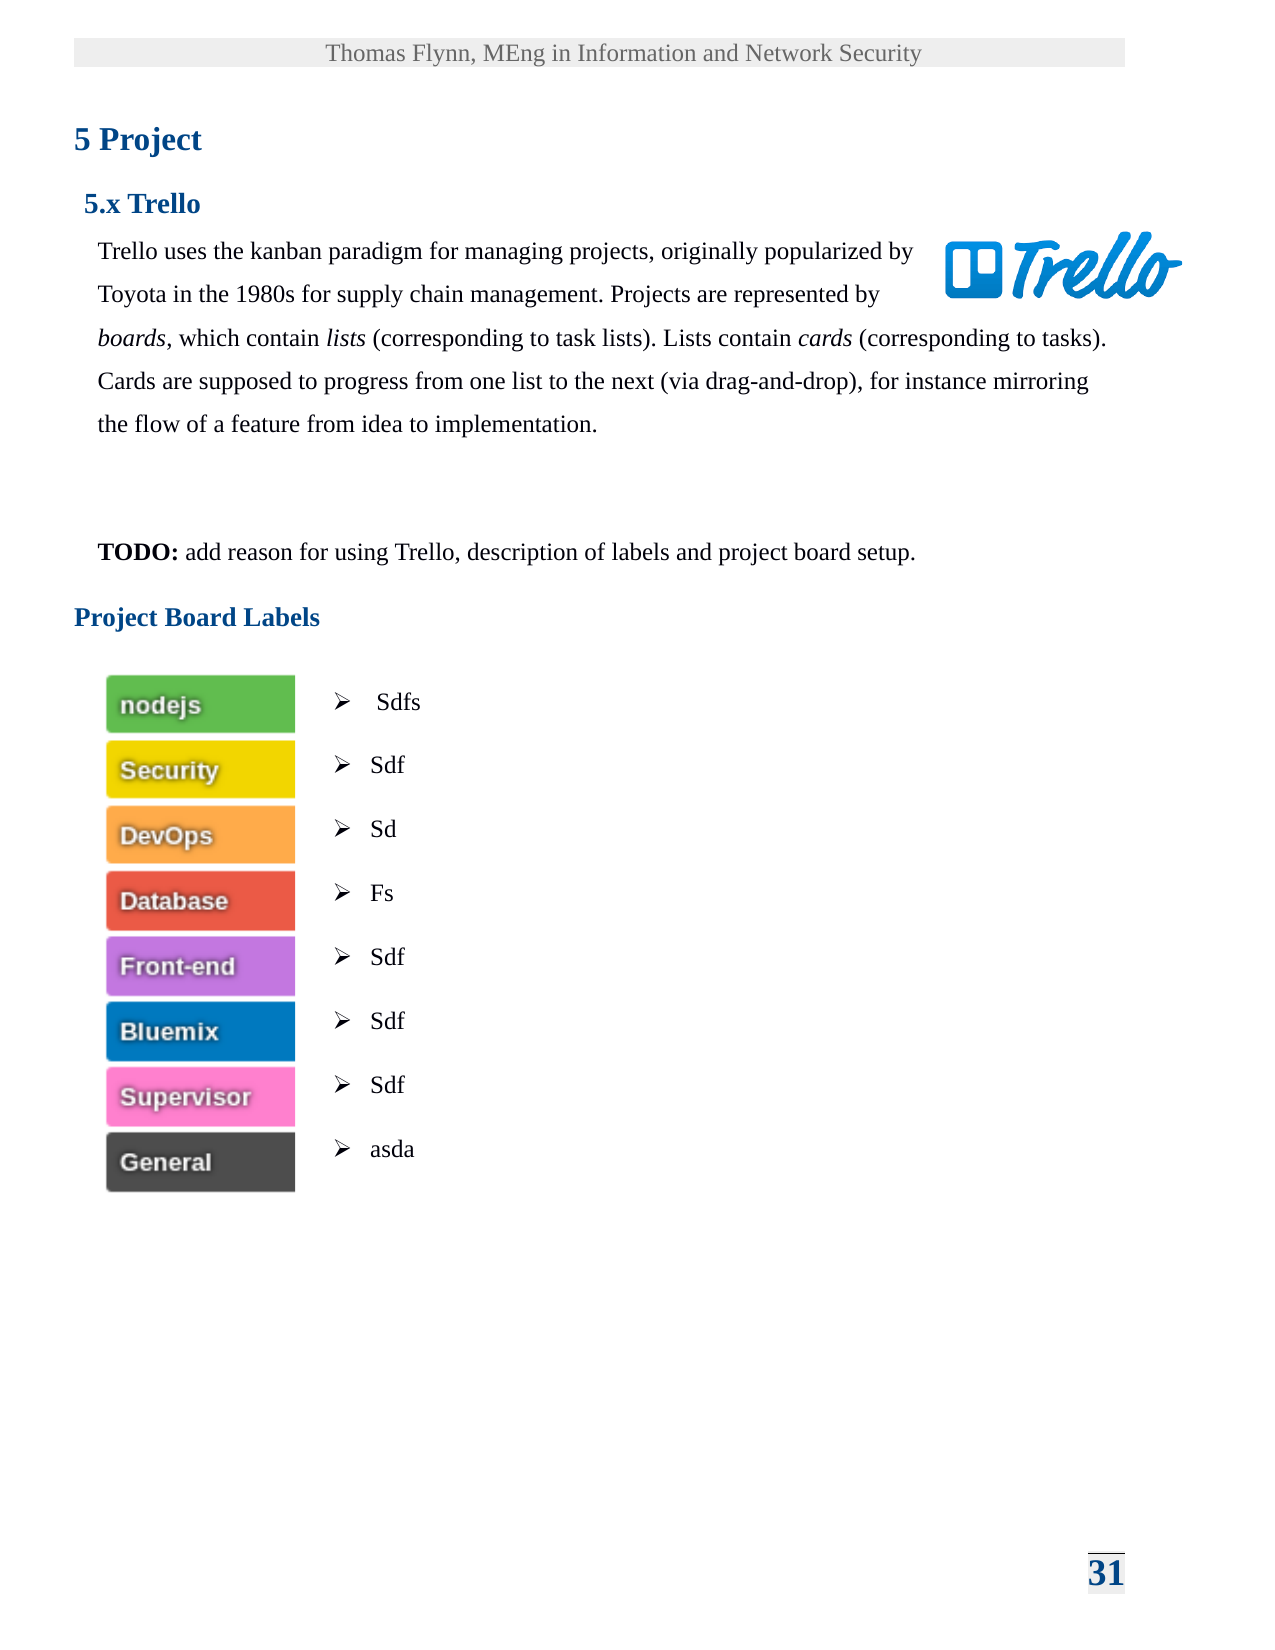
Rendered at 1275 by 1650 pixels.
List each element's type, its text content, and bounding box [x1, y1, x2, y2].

subtitle 5 Project [74, 120, 1125, 158]
list Sd [296, 814, 1125, 843]
list Sdf [296, 1070, 1125, 1099]
list asda [296, 1134, 1125, 1163]
list Sdf [296, 751, 1125, 779]
subtitle 5.x Trello [81, 186, 1125, 219]
picture [931, 231, 1183, 308]
picture [101, 668, 296, 1200]
list Sdf [296, 1006, 1125, 1035]
list Sdf [296, 942, 1125, 971]
text TODO: add reason for using Trello, description of labels and project board setup. [97, 537, 1125, 566]
list Fs [296, 878, 1125, 907]
list Sdfs [296, 687, 1125, 715]
text Trello uses the kanban paradigm for managing projects, originally popularized by Toyota in the 1980s for supply chain management. Projects are represented by boards, which contain lists (corresponding to task lists). Lists contain cards (corresponding to tasks). Cards are supposed to progress from one list to the next (via drag-and-drop), for instance mirroring the flow of a feature from idea to implementation. [97, 236, 1125, 438]
subtitle Project Board Labels [74, 601, 1125, 632]
